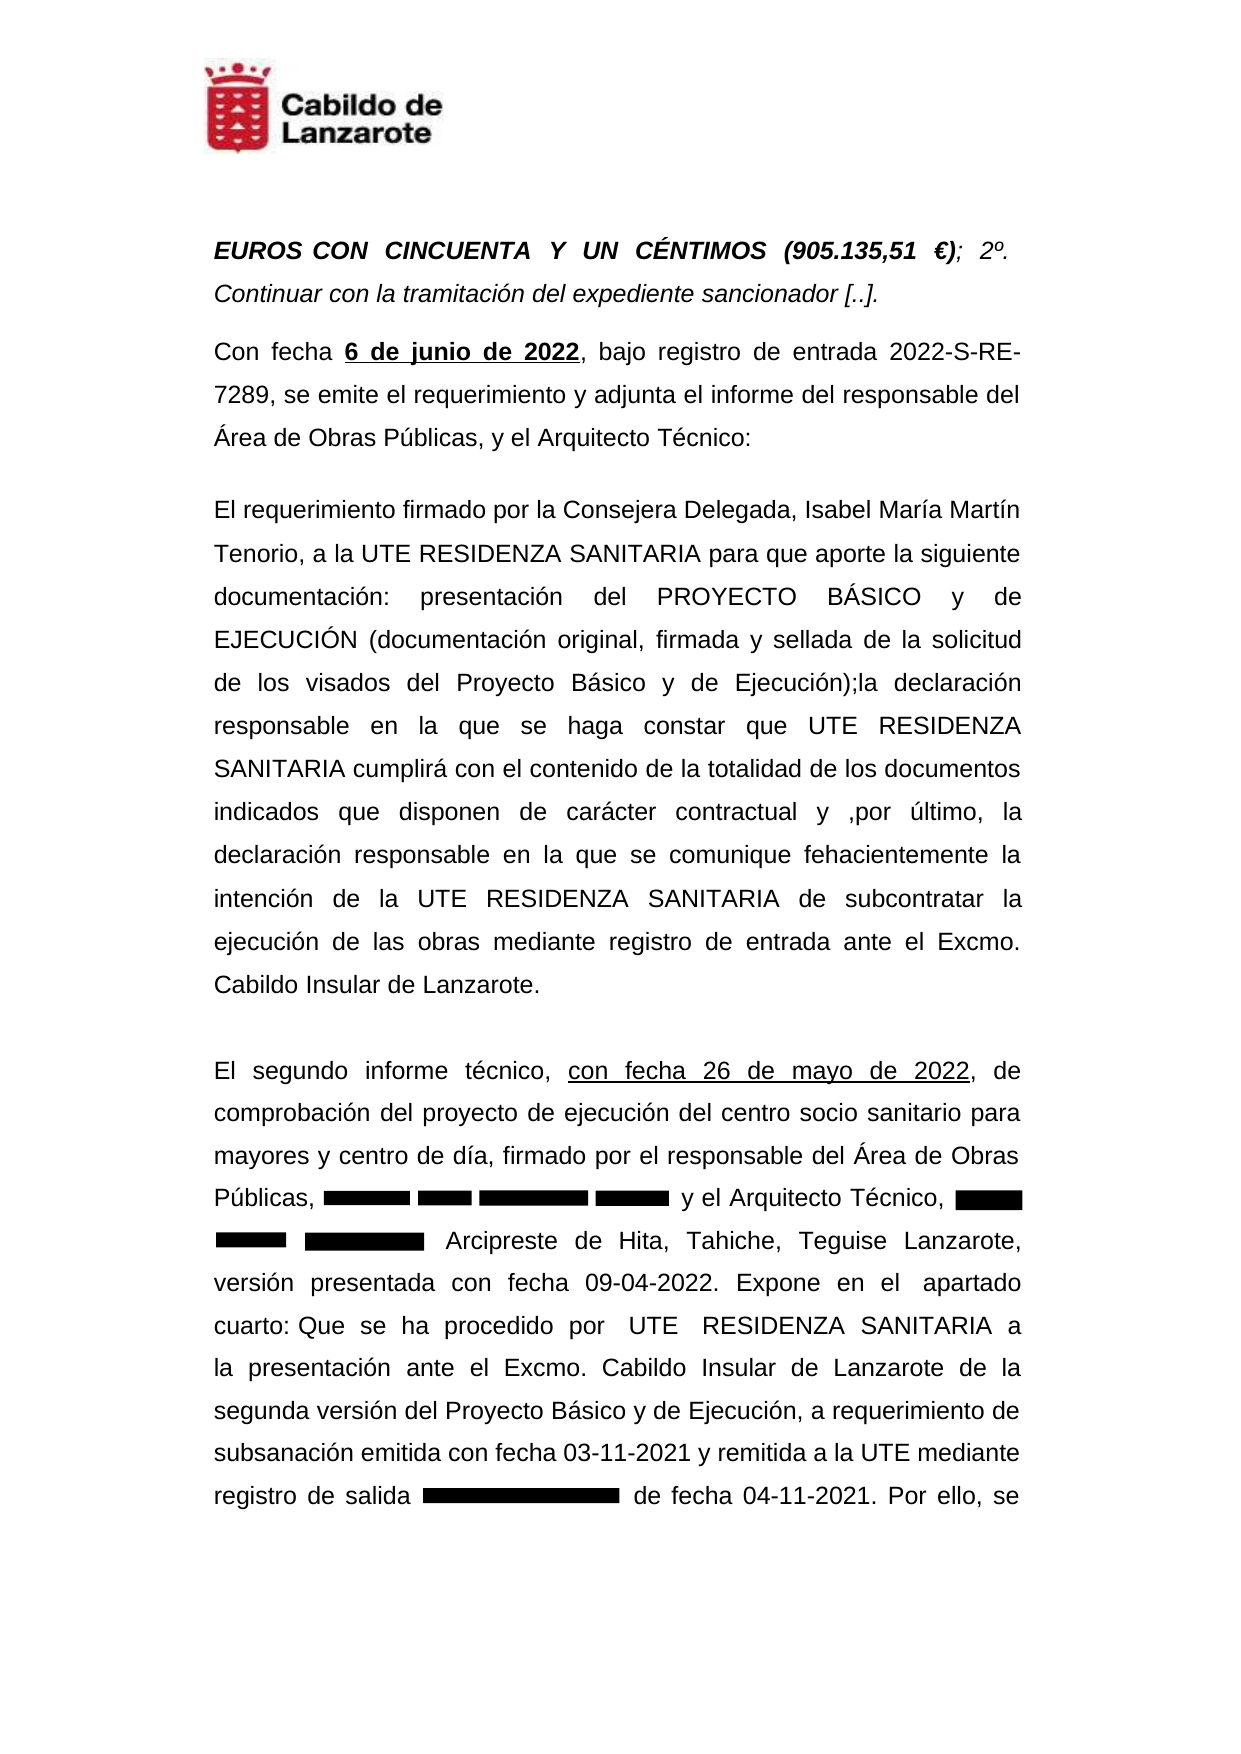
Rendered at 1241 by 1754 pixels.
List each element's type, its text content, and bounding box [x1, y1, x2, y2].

text Continuar con la tramitación del expediente sancionador [..]. [213, 279, 1103, 307]
text El requerimiento firmado por la Consejera Delegada, Isabel María Martín Tenorio, a la UTE RESIDENZA SANITARIA para que aporte la siguiente documentación: presentación del PROYECTO BÁSICO y de EJECUCIÓN (documentación original, firmada y sellada de la solicitud de los visados del Proyecto Básico y de Ejecución);la declaración responsable en la que se haga constar que UTE RESIDENZA SANITARIA cumplirá con el contenido de la totalidad de los documentos indicados que disponen de carácter contractual y ,por último, la declaración responsable en la que se comunique fehacientemente la intención de la UTE RESIDENZA SANITARIA de subcontratar la ejecución de las obras mediante registro de entrada ante el Excmo. Cabildo Insular de Lanzarote. [213, 495, 1022, 998]
picture [203, 58, 444, 154]
text Con fecha 6 de junio de 2022, bajo registro de entrada 2022-S-RE- 7289, se emite el requerimiento y adjunta el informe del responsable del Área de Obras Públicas, y el Arquitecto Técnico: [213, 337, 1022, 452]
text El segundo informe técnico, con fecha 26 de mayo de 2022, de comprobación del proyecto de ejecución del centro socio sanitario para mayores y centro de día, firmado por el responsable del Área de Obras Públicas, y el Arquitecto Técnico, [213, 1056, 1021, 1212]
subtitle EUROS CON CINCUENTA Y UN CÉNTIMOS (905.135,51 €); 2º. [213, 236, 1103, 265]
text Arcipreste de Hita, Tahiche, Teguise Lanzarote, versión presentada con fecha 09-04-2022. Expone en el apartado cuarto: Que se ha procedido por UTE RESIDENZA SANITARIA a la presentación ante el Excmo. Cabildo Insular de Lanzarote de la segunda versión del Proyecto Básico y de Ejecución, a requerimiento de subsanación emitida con fecha 03-11-2021 y remitida a la UTE mediante registro de salida de fecha 04-11-2021. Por ello, se [213, 1226, 1022, 1509]
